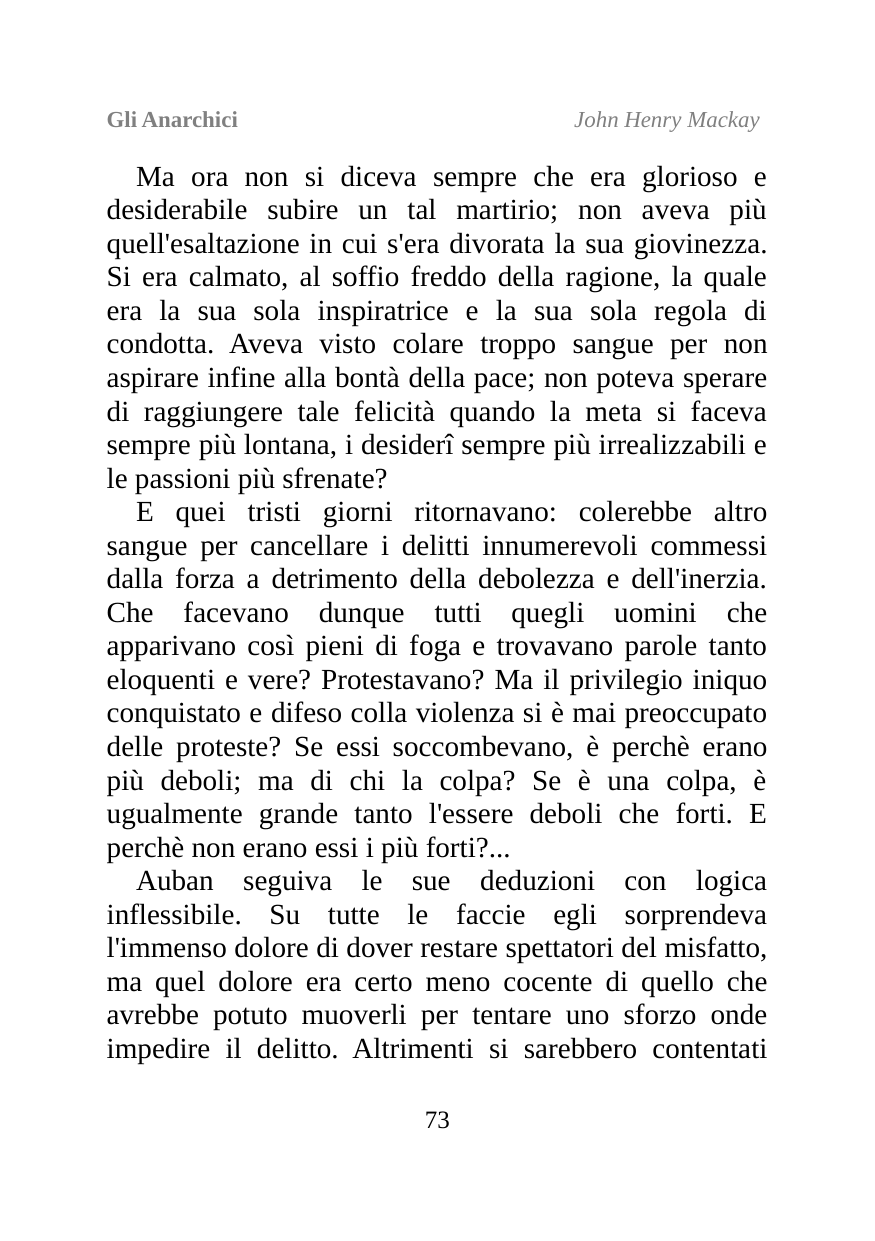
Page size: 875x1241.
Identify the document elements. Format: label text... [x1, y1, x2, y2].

text Auban seguiva le sue deduzioni con logica inflessibile. Su tutte le faccie egli sorprendeva l'immenso dolore di dover restare spettatori del misfatto, ma quel dolore era certo meno cocente di quello che avrebbe potuto muoverli per tentare uno sforzo onde impedire il delitto. Altrimenti si sarebbero contentati [106, 863, 768, 1064]
text E quei tristi giorni ritornavano: colerebbe altro sangue per cancellare i delitti innumerevoli commessi dalla forza a detrimento della debolezza e dell'inerzia. Che facevano dunque tutti quegli uomini che apparivano così pieni di foga e trovavano parole tanto eloquenti e vere? Protestavano? Ma il privilegio iniquo conquistato e difeso colla violenza si è mai preoccupato delle proteste? Se essi soccombevano, è perchè erano più deboli; ma di chi la colpa? Se è una colpa, è ugualmente grande tanto l'essere deboli che forti. E perchè non erano essi i più forti?... [106, 494, 768, 863]
text Ma ora non si diceva sempre che era glorioso e desiderabile subire un tal martirio; non aveva più quell'esaltazione in cui s'era divorata la sua giovinezza. Si era calmato, al soffio freddo della ragione, la quale era la sua sola inspiratrice e la sua sola regola di condotta. Aveva visto colare troppo sangue per non aspirare infine alla bontà della pace; non poteva sperare di raggiungere tale felicità quando la meta si faceva sempre più lontana, i desiderî sempre più irrealizzabili e le passioni più sfrenate? [106, 159, 768, 494]
